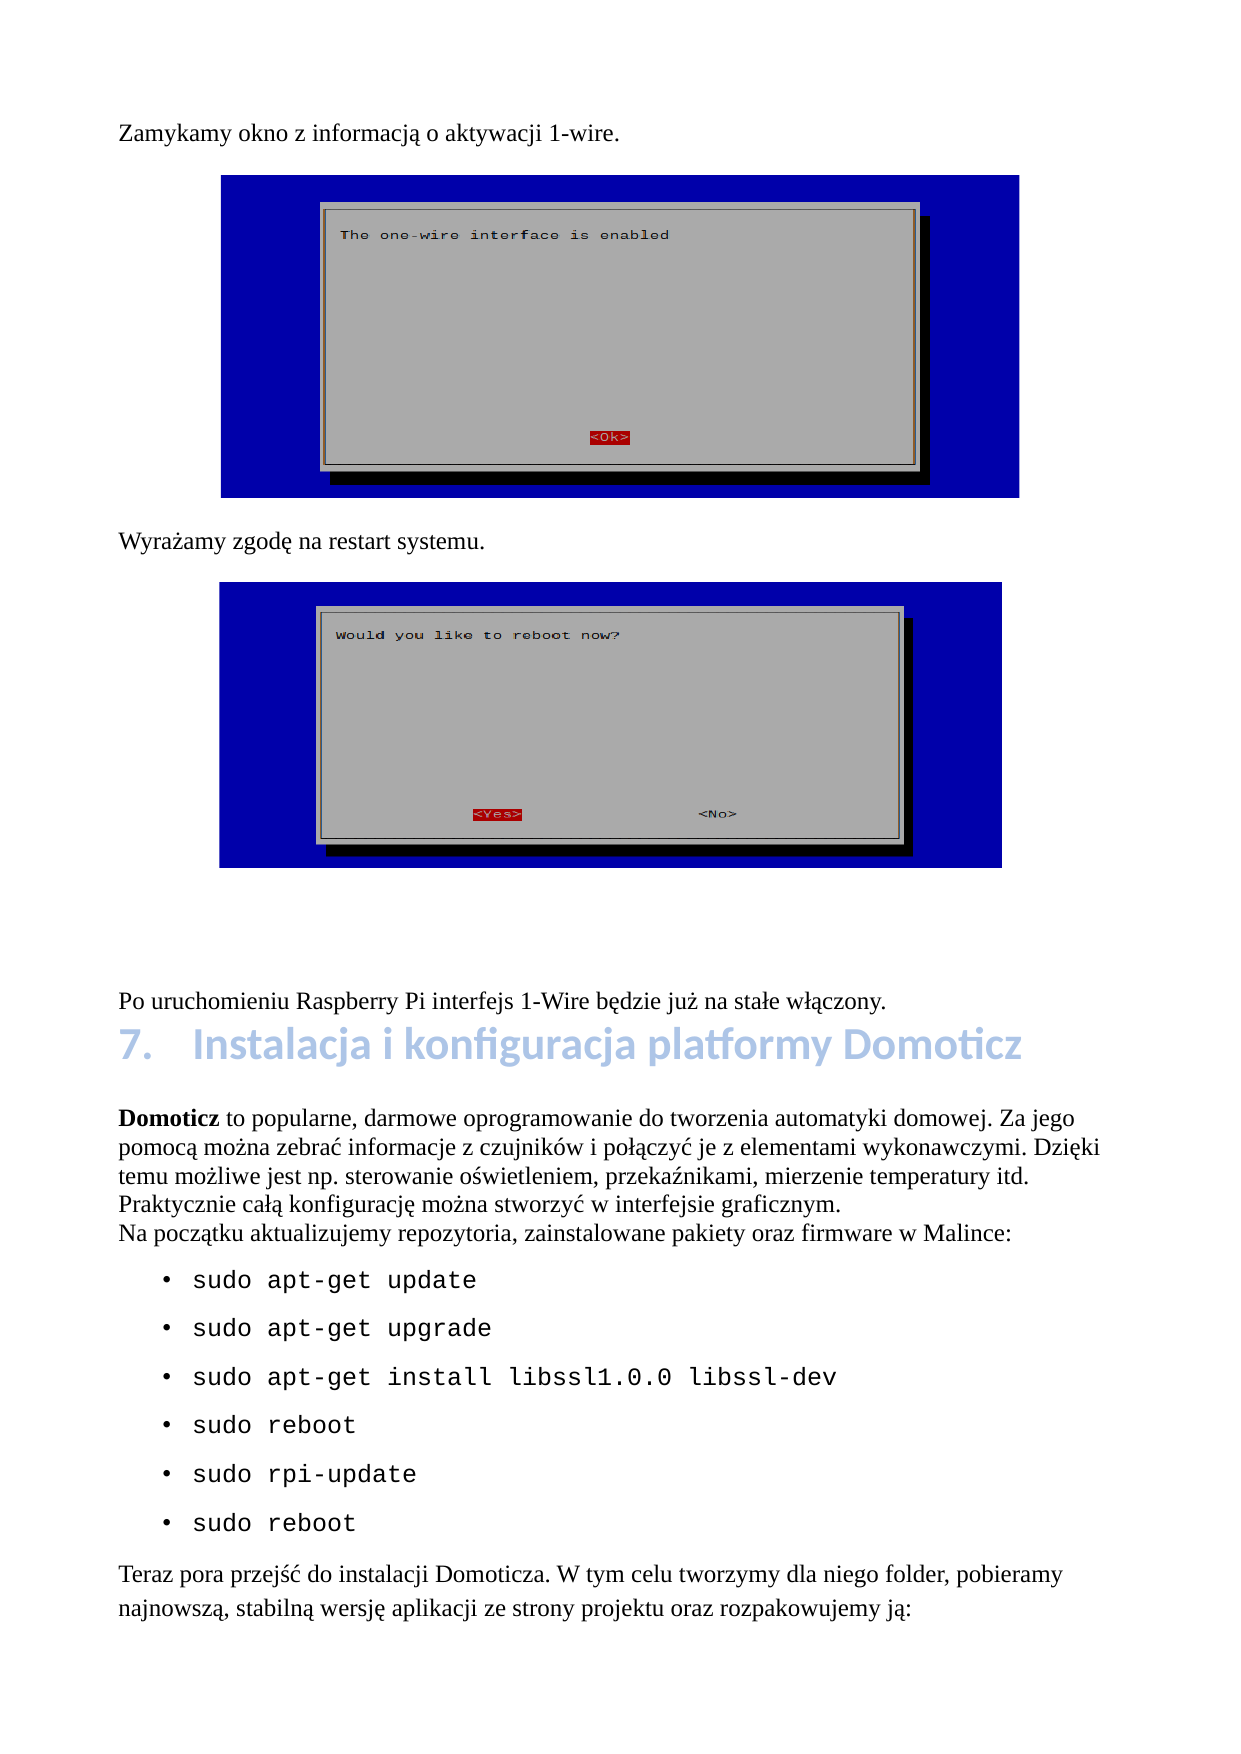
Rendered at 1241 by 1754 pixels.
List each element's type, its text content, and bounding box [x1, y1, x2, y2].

text Po uruchomieniu Raspberry Pi interfejs 1-Wire będzie już na stałe włączony. [118, 986, 1122, 1015]
text Na początku aktualizujemy repozytoria, zainstalowane pakiety oraz firmware w Malince: [118, 1218, 1122, 1247]
text Domoticz to popularne, darmowe oprogramowanie do tworzenia automatyki domowej. Za jego pomocą można zebrać informacje z czujników i połączyć je z elementami wykonawczymi. Dzięki temu możliwe jest np. sterowanie oświetleniem, przekaźnikami, mierzenie temperatury itd. Praktycznie całą konfigurację można stworzyć w interfejsie graficznym. [118, 1103, 1122, 1218]
list sudo apt-get update [162, 1267, 1122, 1296]
picture [220, 175, 1020, 498]
text Zamykamy okno z informacją o aktywacji 1-wire. [118, 118, 1122, 147]
list sudo rpi-update [162, 1462, 1122, 1490]
list sudo apt-get install libssl1.0.0 libssl-dev [162, 1364, 1122, 1393]
picture [219, 582, 1002, 868]
list sudo reboot [162, 1510, 1122, 1538]
text Wyrażamy zgodę na restart systemu. [118, 526, 1122, 555]
subtitle Instalacja i konfiguracja platformy Domoticz [118, 1015, 1122, 1071]
text Teraz pora przejść do instalacji Domoticza. W tym celu tworzymy dla niego folder, pobieramy najnowszą, stabilną wersję aplikacji ze strony projektu oraz rozpakowujemy ją: [118, 1559, 1122, 1622]
list sudo apt-get upgrade [162, 1316, 1122, 1344]
list sudo reboot [162, 1413, 1122, 1441]
